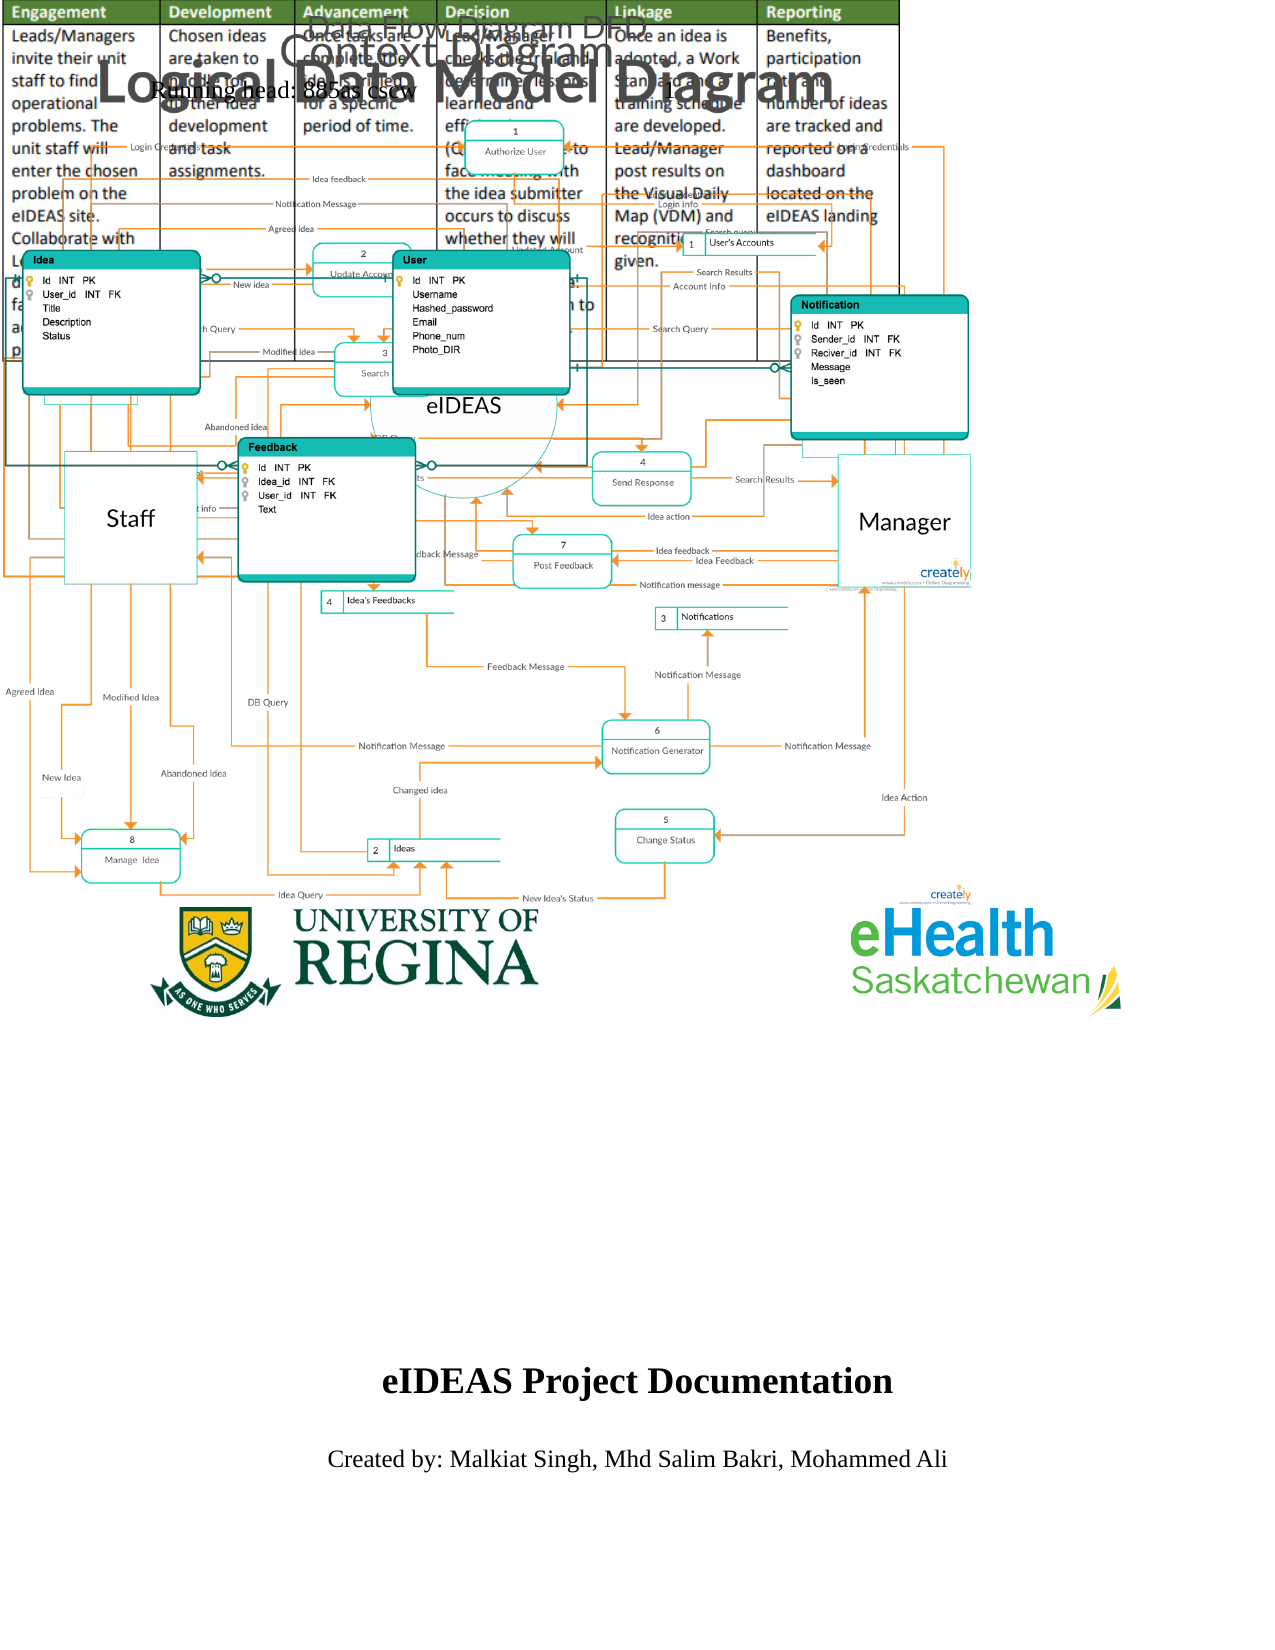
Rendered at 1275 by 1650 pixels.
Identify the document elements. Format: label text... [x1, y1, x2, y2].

title eIDEAS Project Documentation [150, 1358, 1125, 1401]
picture [0, 0, 1121, 1017]
title Created by: Malkiat Singh, Mhd Salim Bakri, Mohammed Ali [150, 1444, 1125, 1473]
